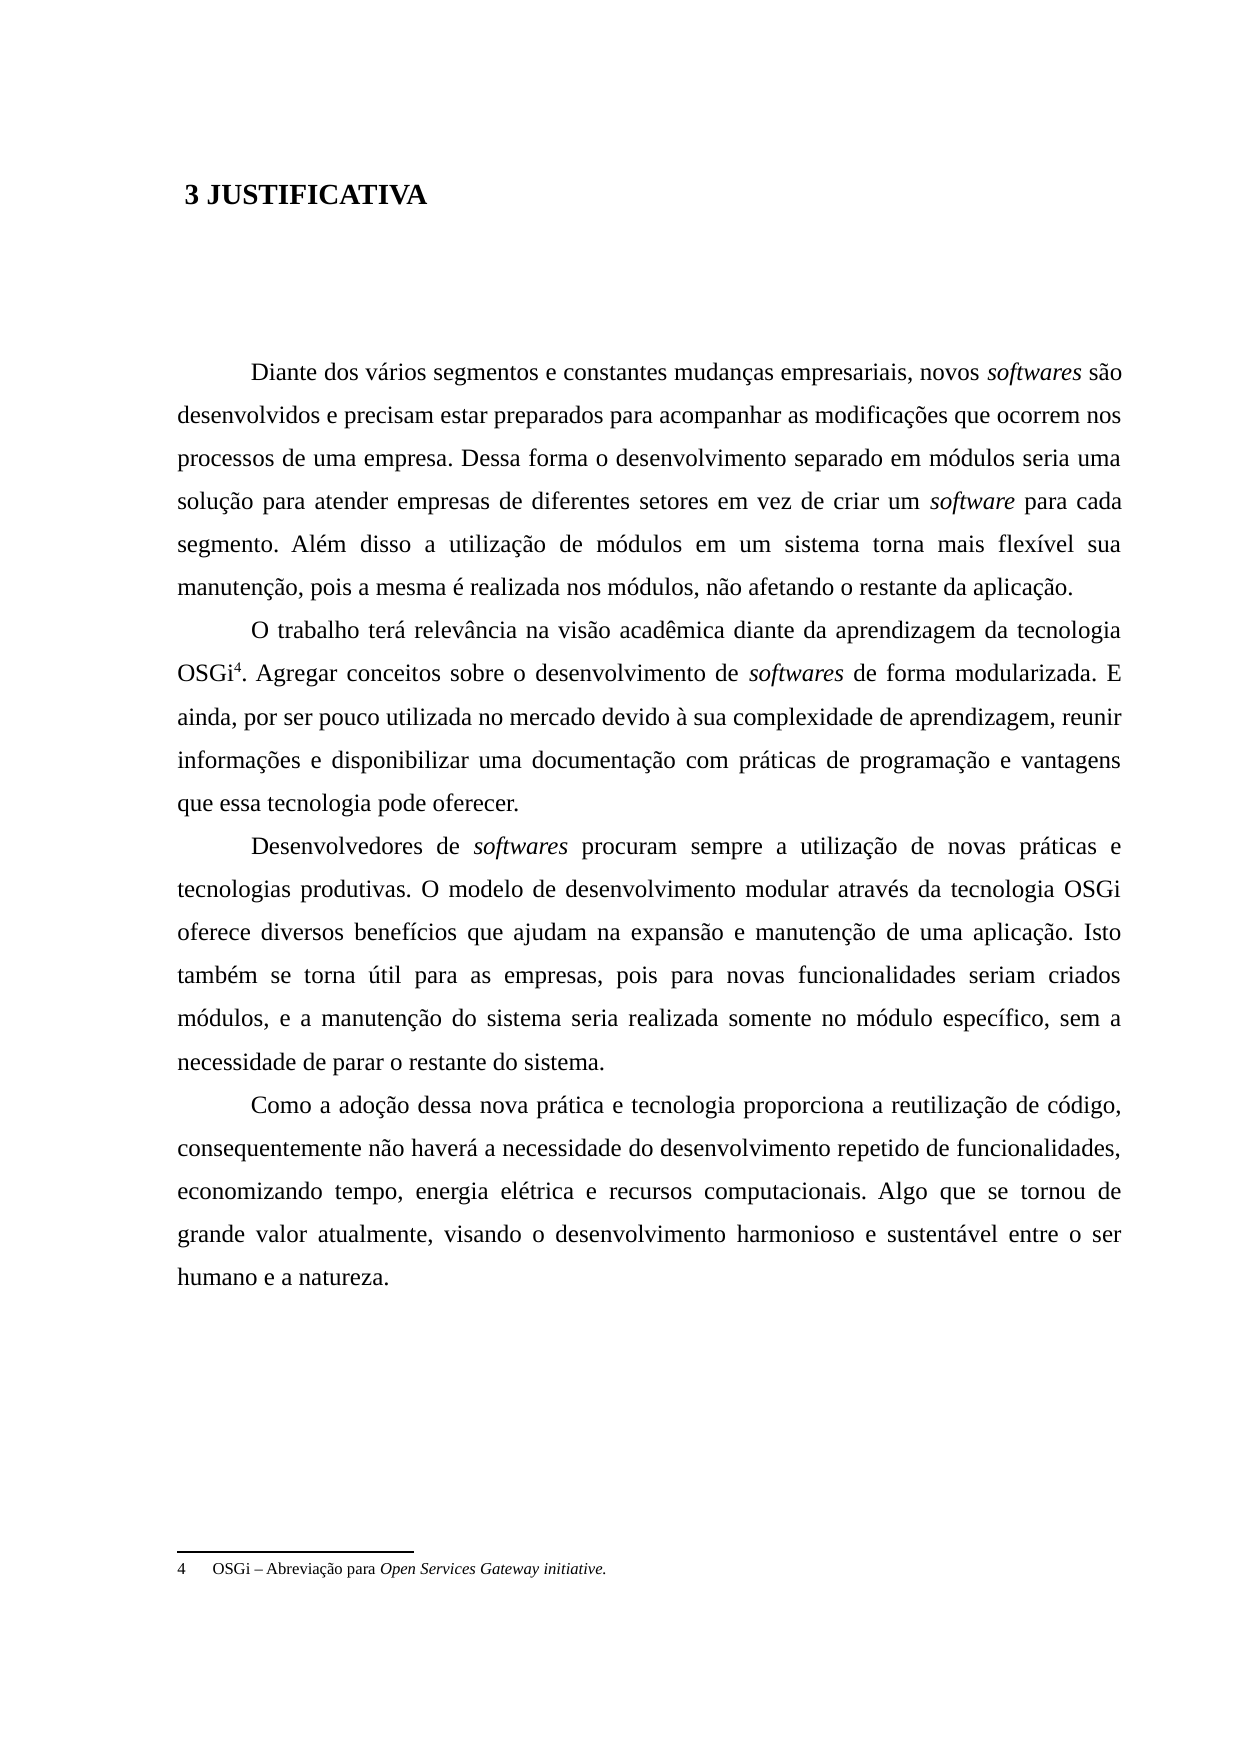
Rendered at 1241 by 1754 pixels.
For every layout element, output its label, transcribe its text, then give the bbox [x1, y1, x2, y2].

text OSGi – Abreviação para Open Services Gateway initiative. [177, 1558, 1122, 1578]
text Como a adoção dessa nova prática e tecnologia proporciona a reutilização de código, consequentemente não haverá a necessidade do desenvolvimento repetido de funcionalidades, economizando tempo, energia elétrica e recursos computacionais. Algo que se tornou de grande valor atualmente, visando o desenvolvimento harmonioso e sustentável entre o ser humano e a natureza. [177, 1090, 1122, 1291]
text Diante dos vários segmentos e constantes mudanças empresariais, novos softwares são desenvolvidos e precisam estar preparados para acompanhar as modificações que ocorrem nos processos de uma empresa. Dessa forma o desenvolvimento separado em módulos seria uma solução para atender empresas de diferentes setores em vez de criar um software para cada segmento. Além disso a utilização de módulos em um sistema torna mais flexível sua manutenção, pois a mesma é realizada nos módulos, não afetando o restante da aplicação. [177, 357, 1122, 601]
text O trabalho terá relevância na visão acadêmica diante da aprendizagem da tecnologia OSGi. Agregar conceitos sobre o desenvolvimento de softwares de forma modularizada. E ainda, por ser pouco utilizada no mercado devido à sua complexidade de aprendizagem, reunir informações e disponibilizar uma documentação com práticas de programação e vantagens que essa tecnologia pode oferecer. [177, 615, 1122, 817]
title Justificativa [177, 177, 1122, 211]
text Desenvolvedores de softwares procuram sempre a utilização de novas práticas e tecnologias produtivas. O modelo de desenvolvimento modular através da tecnologia OSGi oferece diversos benefícios que ajudam na expansão e manutenção de uma aplicação. Isto também se torna útil para as empresas, pois para novas funcionalidades seriam criados módulos, e a manutenção do sistema seria realizada somente no módulo específico, sem a necessidade de parar o restante do sistema. [177, 831, 1122, 1075]
